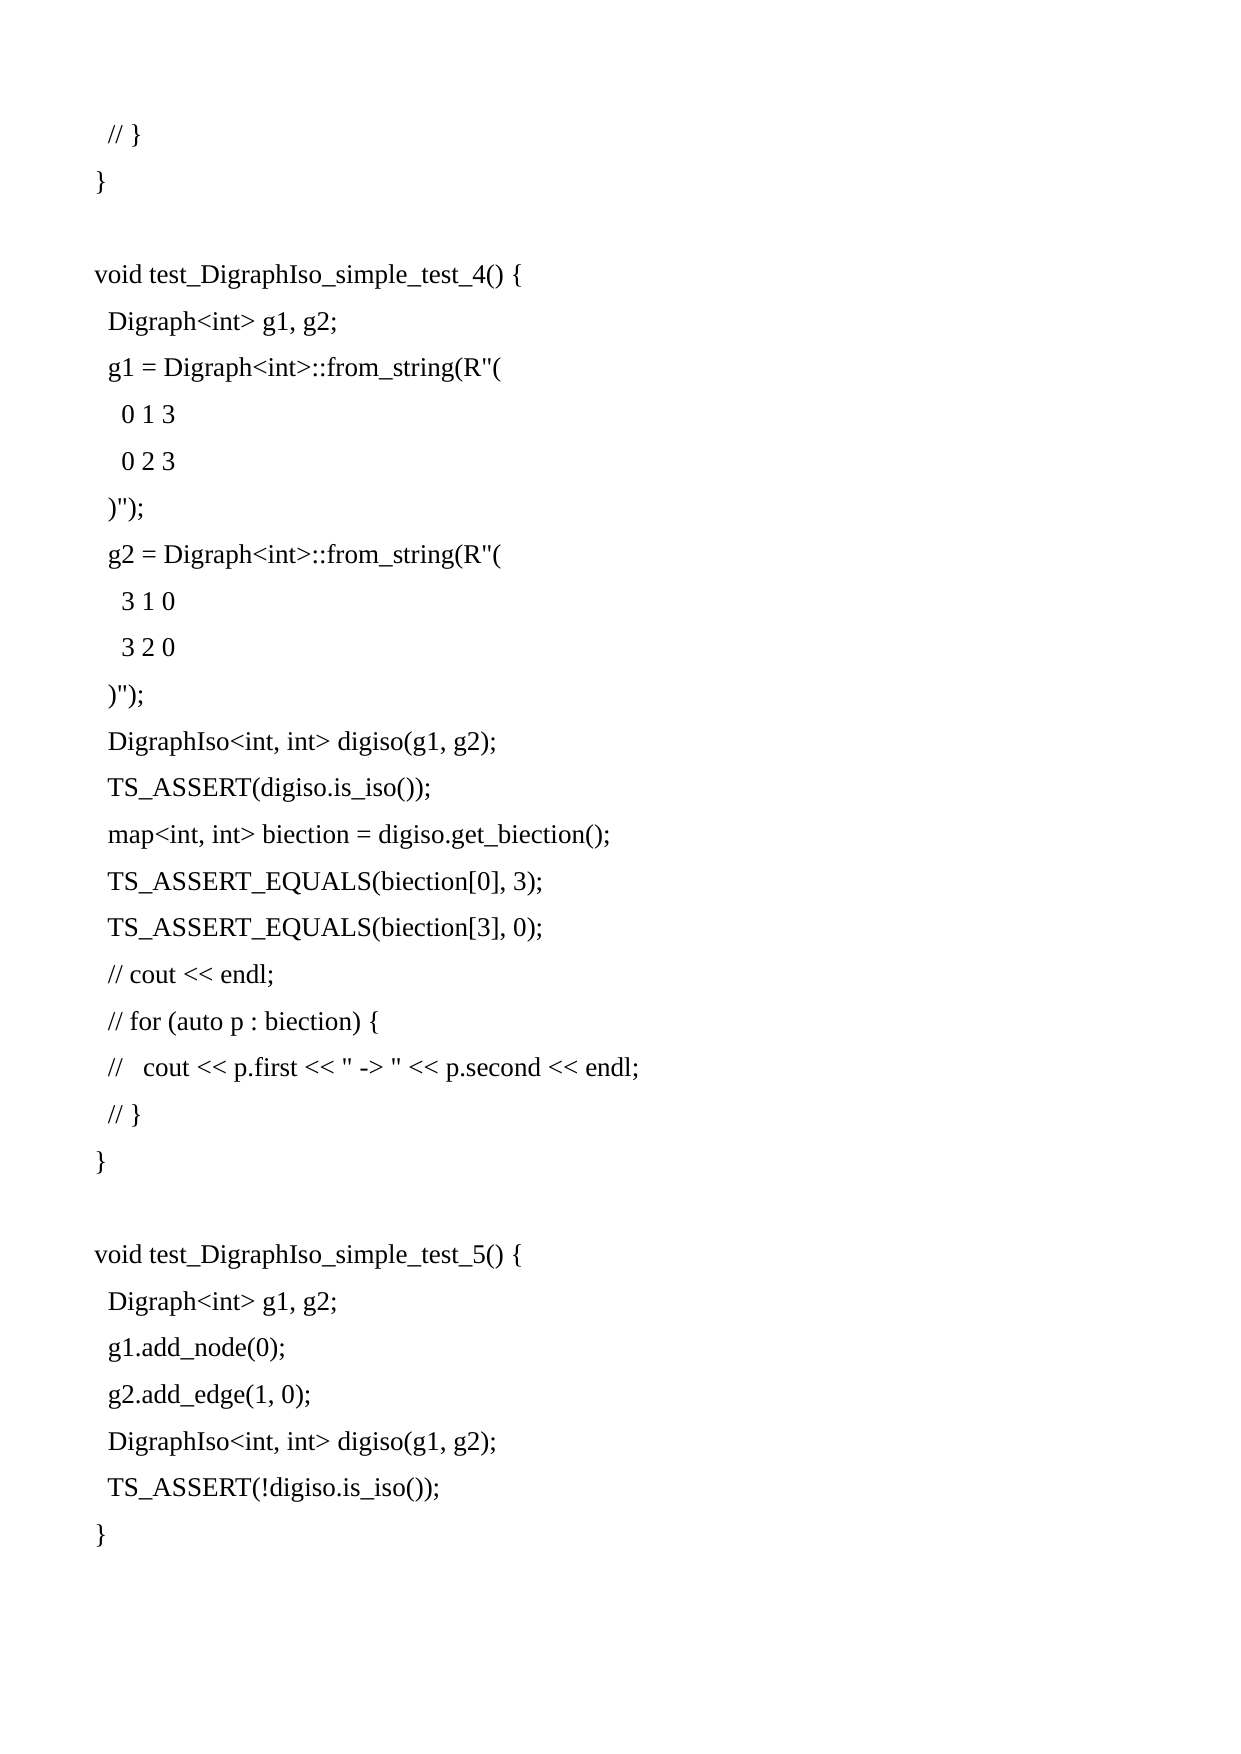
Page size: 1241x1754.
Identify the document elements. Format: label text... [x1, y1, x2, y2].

list void test_DigraphIso_simple_test_5() { [81, 1238, 1122, 1269]
list )"); [81, 491, 1122, 523]
list 0 2 3 [81, 445, 1122, 476]
list } [81, 1518, 1122, 1549]
list )"); [81, 678, 1122, 709]
list TS_ASSERT_EQUALS(biection[0], 3); [81, 865, 1122, 896]
list Digraph<int> g1, g2; [81, 1285, 1122, 1316]
list 3 1 0 [81, 585, 1122, 616]
list Digraph<int> g1, g2; [81, 305, 1122, 336]
list g1.add_node(0); [81, 1331, 1122, 1363]
list g1 = Digraph<int>::from_string(R"( [81, 351, 1122, 383]
list g2.add_edge(1, 0); [81, 1378, 1122, 1409]
list 0 1 3 [81, 398, 1122, 429]
list 3 2 0 [81, 631, 1122, 663]
list DigraphIso<int, int> digiso(g1, g2); [81, 725, 1122, 756]
list DigraphIso<int, int> digiso(g1, g2); [81, 1425, 1122, 1456]
list void test_DigraphIso_simple_test_4() { [81, 258, 1122, 289]
list map<int, int> biection = digiso.get_biection(); [81, 818, 1122, 849]
list TS_ASSERT_EQUALS(biection[3], 0); [81, 911, 1122, 943]
list // for (auto p : biection) { [81, 1005, 1122, 1036]
list // } [81, 118, 1122, 149]
list } [81, 1145, 1122, 1176]
list TS_ASSERT(digiso.is_iso()); [81, 771, 1122, 803]
list // } [81, 1098, 1122, 1129]
list g2 = Digraph<int>::from_string(R"( [81, 538, 1122, 569]
list // cout << endl; [81, 958, 1122, 989]
list // cout << p.first << " -> " << p.second << endl; [81, 1051, 1122, 1083]
list TS_ASSERT(!digiso.is_iso()); [81, 1471, 1122, 1503]
list } [81, 165, 1122, 196]
